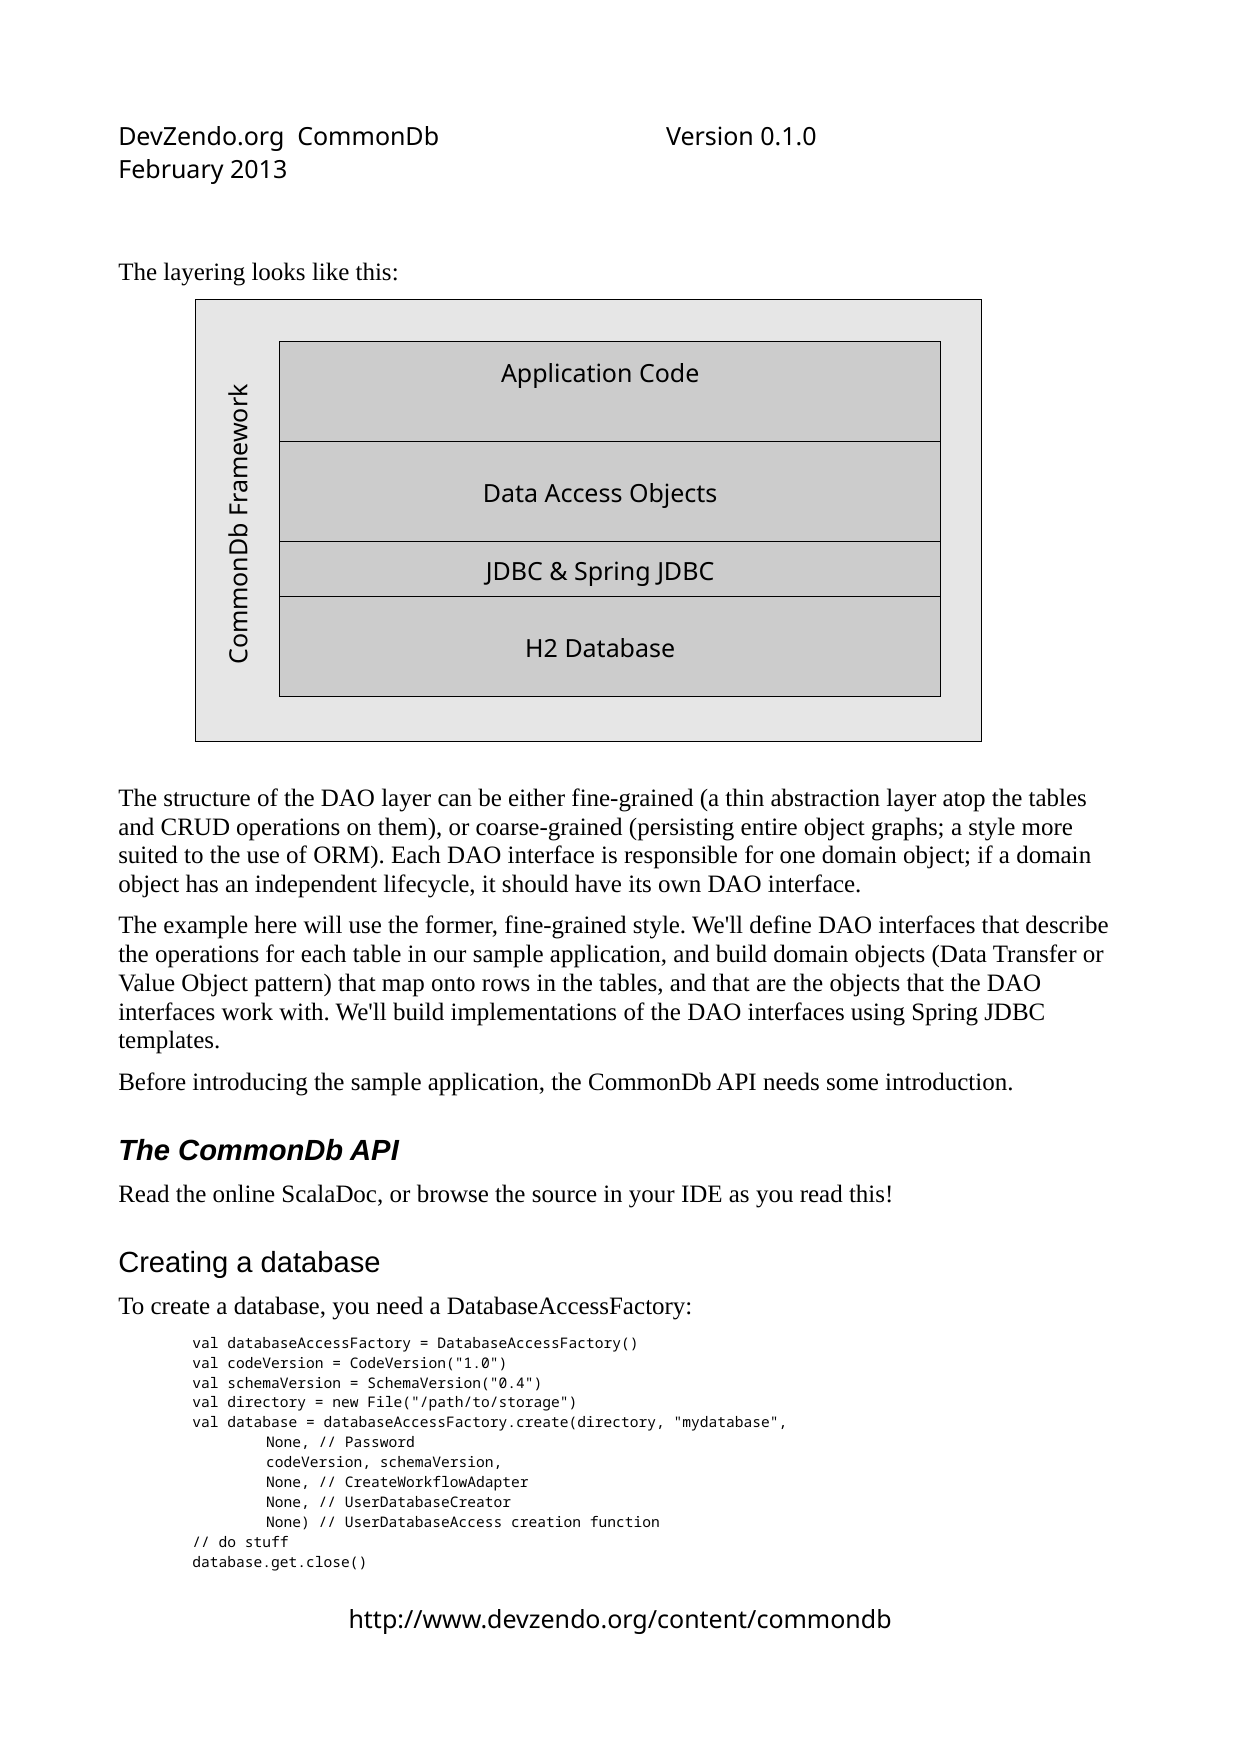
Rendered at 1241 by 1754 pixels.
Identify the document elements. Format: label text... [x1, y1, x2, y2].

text val codeVersion = CodeVersion("1.0") [118, 1352, 1122, 1372]
text None, // CreateWorkflowAdapter [118, 1472, 1122, 1492]
text Read the online ScalaDoc, or browse the source in your IDE as you read this! [118, 1179, 1122, 1208]
subtitle The CommonDb API [118, 1133, 1122, 1167]
text val databaseAccessFactory = DatabaseAccessFactory() [118, 1333, 1122, 1352]
text codeVersion, schemaVersion, [118, 1452, 1122, 1472]
text The example here will use the former, fine-grained style. We'll define DAO interfaces that describe the operations for each table in our sample application, and build domain objects (Data Transfer or Value Object pattern) that map onto rows in the tables, and that are the objects that the DAO interfaces work with. We'll build implementations of the DAO interfaces using Spring JDBC templates. [118, 911, 1122, 1054]
text database.get.close() [118, 1551, 1122, 1571]
subtitle Creating a database [118, 1245, 1122, 1279]
text None) // UserDatabaseAccess creation function [118, 1512, 1122, 1532]
text val database = databaseAccessFactory.create(directory, "mydatabase", [118, 1412, 1122, 1432]
text To create a database, you need a DatabaseAccessFactory: [118, 1291, 1122, 1320]
text // do stuff [118, 1532, 1122, 1551]
text The structure of the DAO layer can be either fine-grained (a thin abstraction layer atop the tables and CRUD operations on them), or coarse-grained (persisting entire object graphs; a style more suited to the use of ORM). Each DAO interface is responsible for one domain object; if a domain object has an independent lifecycle, it should have its own DAO interface. [118, 783, 1122, 898]
text Before introducing the sample application, the CommonDb API needs some introduction. [118, 1067, 1122, 1096]
text The layering looks like this: [118, 257, 1122, 286]
text val schemaVersion = SchemaVersion("0.4") [118, 1372, 1122, 1392]
text None, // UserDatabaseCreator [118, 1492, 1122, 1512]
text None, // Password [118, 1432, 1122, 1452]
text val directory = new File("/path/to/storage") [118, 1392, 1122, 1412]
